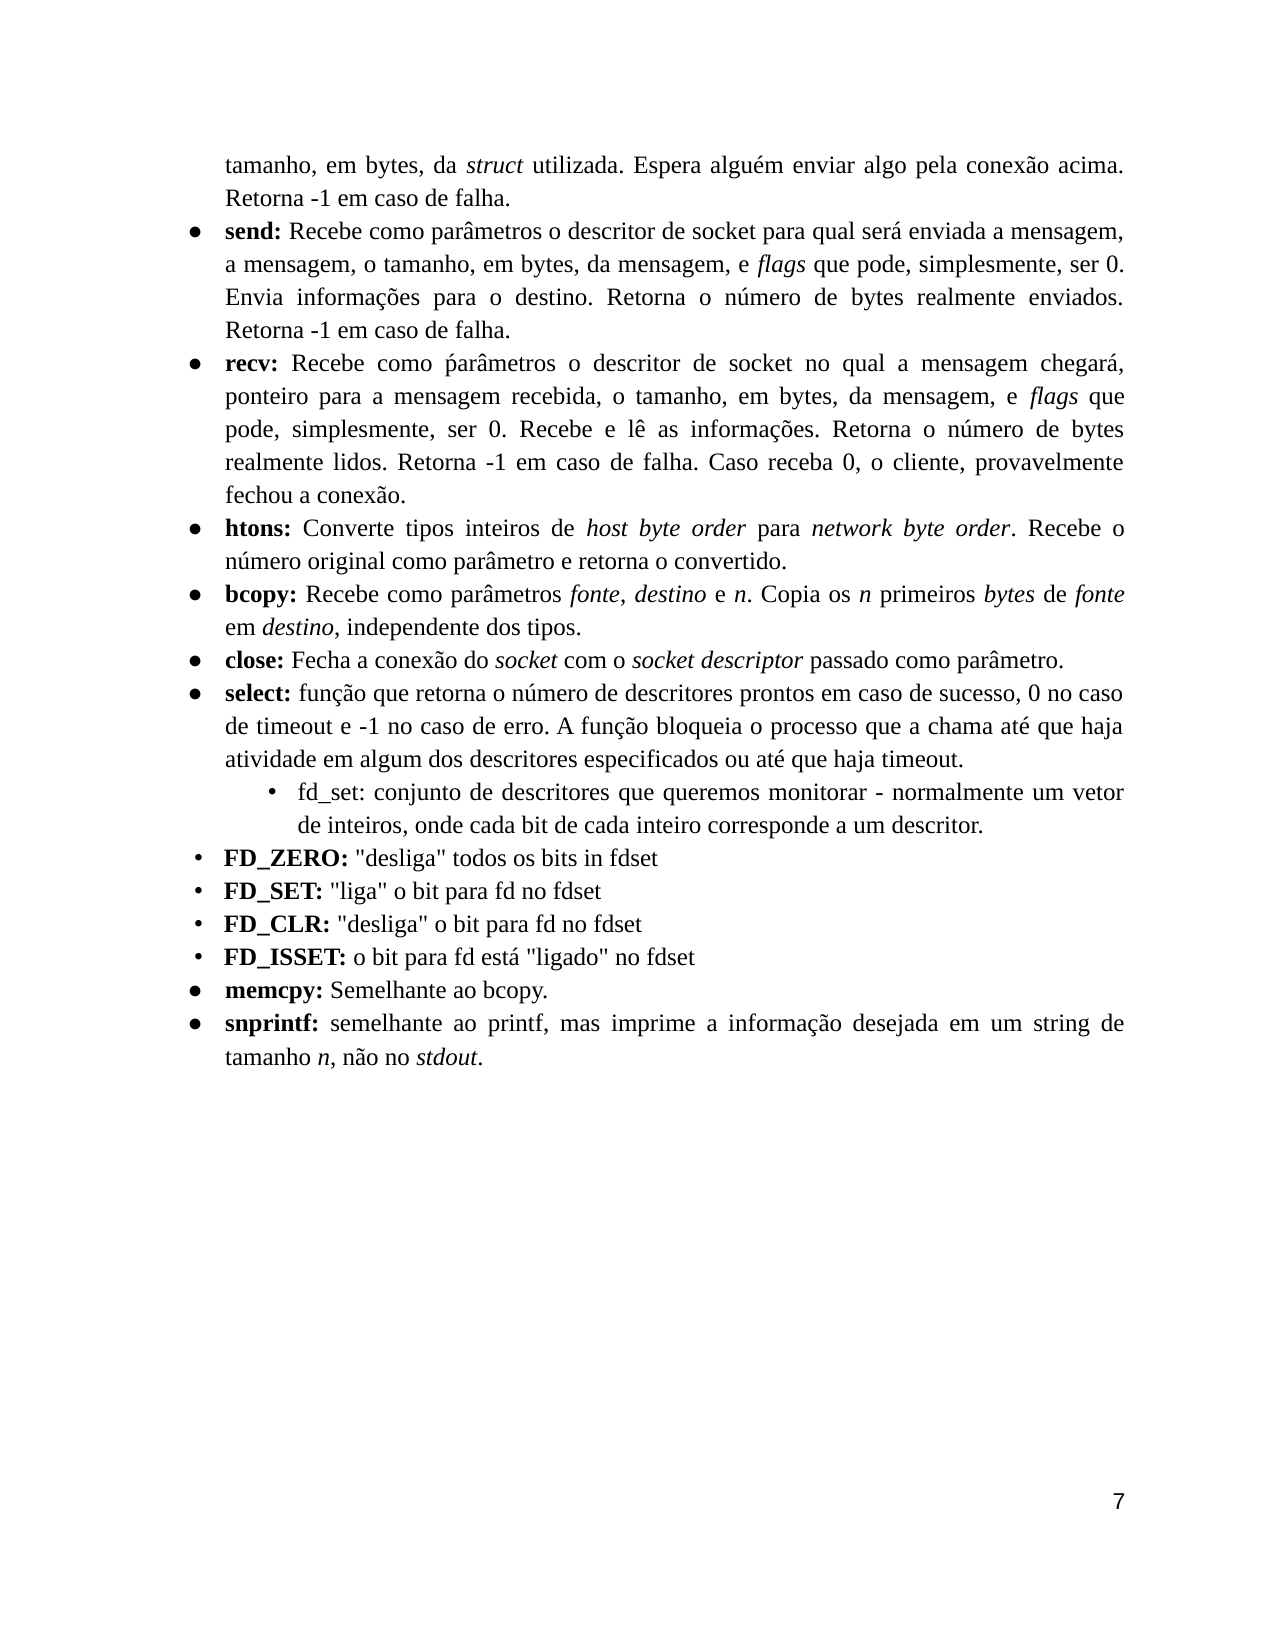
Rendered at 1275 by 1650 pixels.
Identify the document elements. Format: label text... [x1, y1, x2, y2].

list send: Recebe como parâmetros o descritor de socket para qual será enviada a mensagem, a mensagem, o tamanho, em bytes, da mensagem, e flags que pode, simplesmente, ser 0. Envia informações para o destino. Retorna o número de bytes realmente enviados. Retorna -1 em caso de falha. [187, 216, 1125, 344]
list htons: Converte tipos inteiros de host byte order para network byte order. Recebe o número original como parâmetro e retorna o convertido. [187, 513, 1125, 575]
list tamanho, em bytes, da struct utilizada. Espera alguém enviar algo pela conexão acima. Retorna -1 em caso de falha. [187, 150, 1125, 212]
list recv: Recebe como ṕarâmetros o descritor de socket no qual a mensagem chegará, ponteiro para a mensagem recebida, o tamanho, em bytes, da mensagem, e flags que pode, simplesmente, ser 0. Recebe e lê as informações. Retorna o número de bytes realmente lidos. Retorna -1 em caso de falha. Caso receba 0, o cliente, provavelmente fechou a conexão. [187, 348, 1125, 509]
list FD_CLR: "desliga" o bit para fd no fdset [194, 909, 1125, 938]
list FD_ZERO: "desliga" todos os bits in fdset [194, 843, 1125, 872]
list FD_ISSET: o bit para fd está "ligado" no fdset [194, 942, 1125, 971]
list close: Fecha a conexão do socket com o socket descriptor passado como parâmetro. [187, 645, 1125, 674]
list fd_set: conjunto de descritores que queremos monitorar - normalmente um vetor de inteiros, onde cada bit de cada inteiro corresponde a um descritor. [268, 777, 1125, 839]
list memcpy: Semelhante ao bcopy. [187, 976, 1125, 1004]
list snprintf: semelhante ao printf, mas imprime a informação desejada em um string de tamanho n, não no stdout. [187, 1008, 1125, 1070]
list FD_SET: "liga" o bit para fd no fdset [194, 876, 1125, 905]
list select: função que retorna o número de descritores prontos em caso de sucesso, 0 no caso de timeout e -1 no caso de erro. A função bloqueia o processo que a chama até que haja atividade em algum dos descritores especificados ou até que haja timeout. [187, 678, 1125, 773]
list bcopy: Recebe como parâmetros fonte, destino e n. Copia os n primeiros bytes de fonte em destino, independente dos tipos. [187, 579, 1125, 641]
